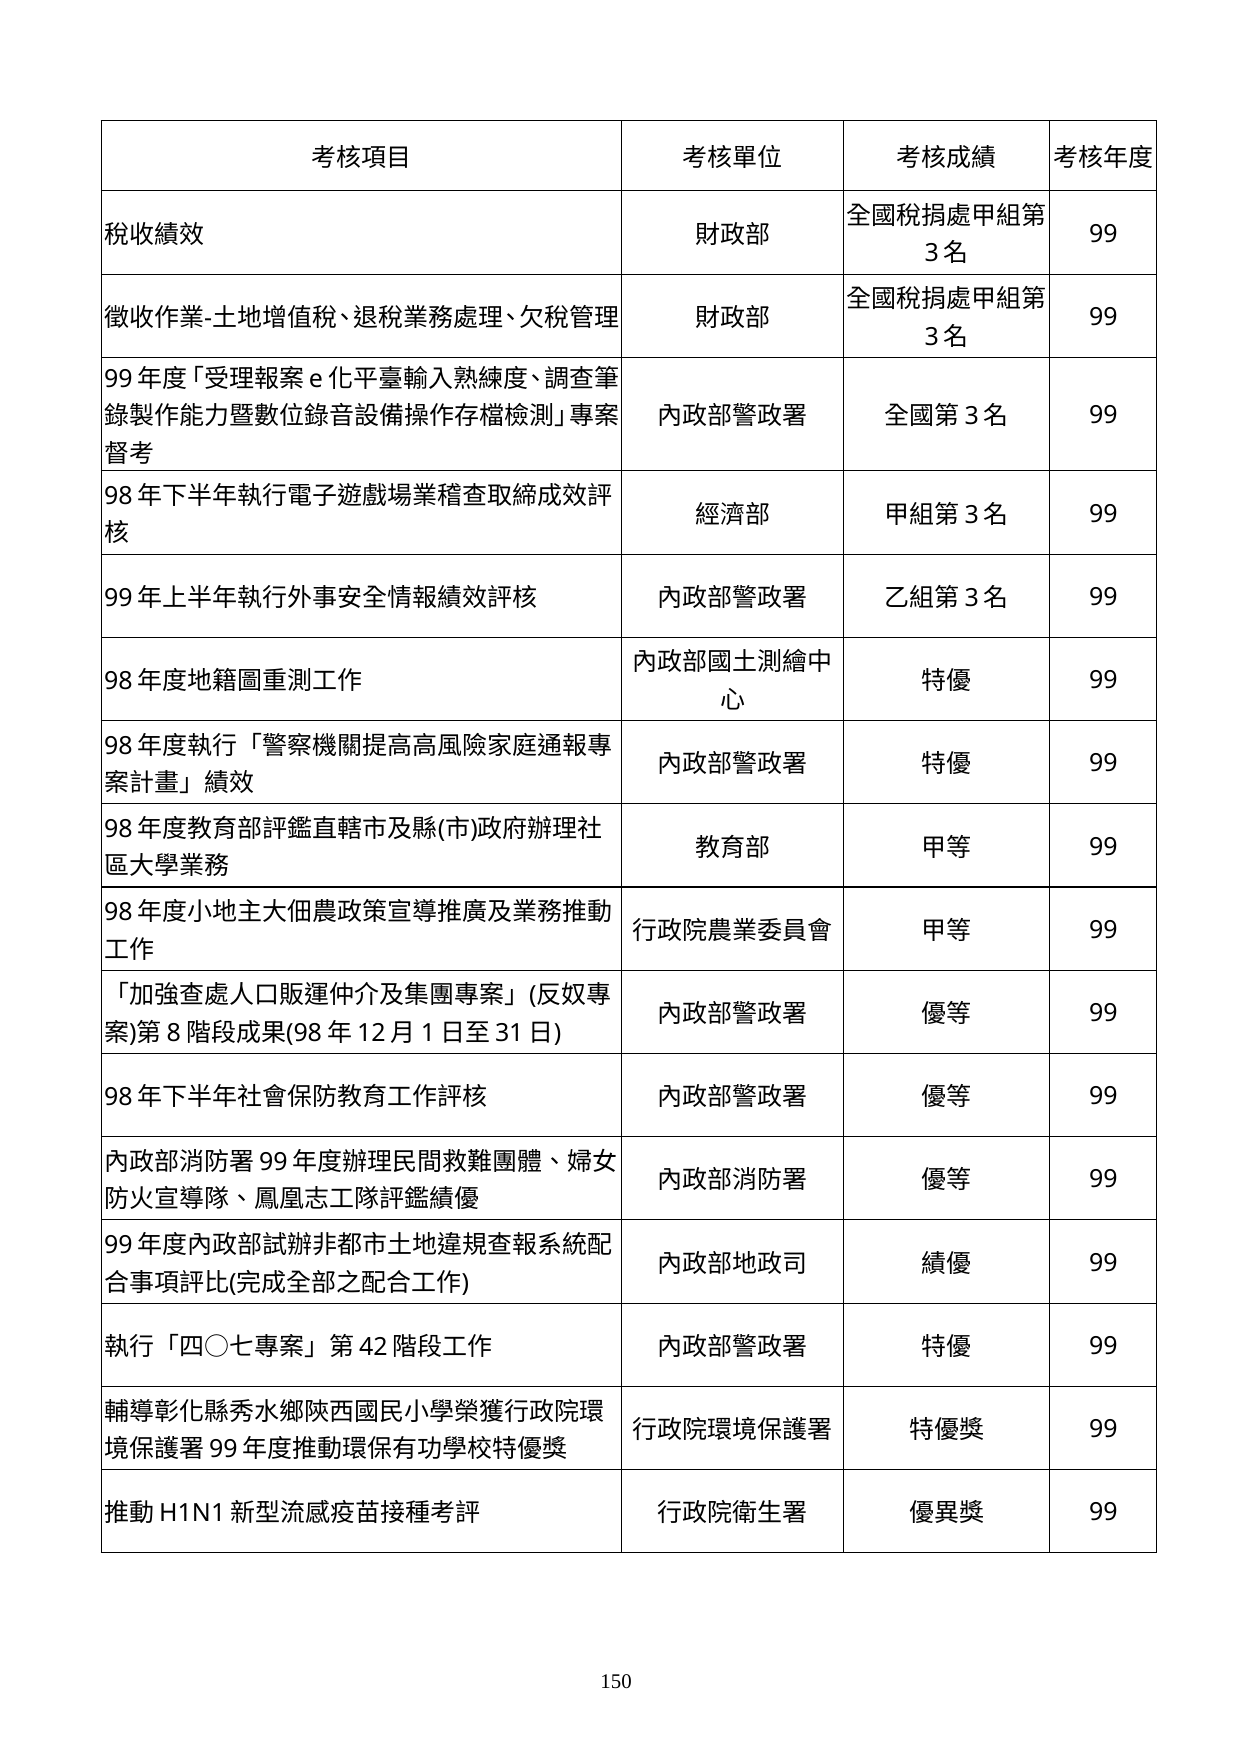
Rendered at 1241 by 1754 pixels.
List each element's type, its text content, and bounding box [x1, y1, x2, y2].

table_cell 績優 [844, 1220, 1049, 1302]
table_cell 99 [1050, 638, 1156, 720]
table_header 考核項目 [102, 121, 621, 190]
table_cell 甲等 [844, 888, 1049, 969]
table_cell 99 [1050, 191, 1156, 273]
table_header 考核單位 [622, 121, 843, 190]
table_cell 99 [1050, 1220, 1156, 1302]
table_cell 內政部警政署 [622, 721, 843, 803]
table_cell 財政部 [622, 191, 843, 273]
table_cell 優異獎 [844, 1470, 1049, 1552]
table_cell 99年上半年執行外事安全情報績效評核 [102, 555, 621, 637]
table_cell 「加強查處人口販運仲介及集團專案」(反奴專案)第8階段成果(98年12月1日至31日) [102, 971, 621, 1053]
table_cell 98年度小地主大佃農政策宣導推廣及業務推動工作 [102, 888, 621, 969]
table_cell 稅收績效 [102, 191, 621, 273]
table_cell 99 [1050, 1054, 1156, 1136]
table_cell 99年度「受理報案e化平臺輸入熟練度、調查筆錄製作能力暨數位錄音設備操作存檔檢測」專案督考 [102, 358, 621, 470]
table_cell 98年度教育部評鑑直轄市及縣(市)政府辦理社區大學業務 [102, 804, 621, 886]
table_cell 99 [1050, 971, 1156, 1053]
table_cell 99 [1050, 555, 1156, 637]
table_cell 99 [1050, 1470, 1156, 1552]
table_cell 特優 [844, 721, 1049, 803]
table_cell 優等 [844, 1054, 1049, 1136]
table_cell 甲組第3名 [844, 471, 1049, 553]
table_cell 行政院衛生署 [622, 1470, 843, 1552]
table_cell 乙組第3名 [844, 555, 1049, 637]
table_cell 99 [1050, 721, 1156, 803]
table_cell 內政部國土測繪中心 [622, 638, 843, 720]
table_cell 內政部警政署 [622, 1054, 843, 1136]
table_cell 98年下半年社會保防教育工作評核 [102, 1054, 621, 1136]
table_cell 輔導彰化縣秀水鄉陝西國民小學榮獲行政院環境保護署99年度推動環保有功學校特優獎 [102, 1387, 621, 1469]
table_cell 內政部警政署 [622, 971, 843, 1053]
table_cell 甲等 [844, 804, 1049, 886]
table_cell 99 [1050, 1304, 1156, 1386]
table_cell 內政部警政署 [622, 358, 843, 470]
table_cell 內政部消防署 [622, 1137, 843, 1219]
table_cell 99年度內政部試辦非都市土地違規查報系統配合事項評比(完成全部之配合工作) [102, 1220, 621, 1302]
table_cell 特優 [844, 1304, 1049, 1386]
table_cell 經濟部 [622, 471, 843, 553]
table_cell 99 [1050, 275, 1156, 357]
table_cell 99 [1050, 1387, 1156, 1469]
table_cell 徵收作業-土地增值稅、退稅業務處理、欠稅管理 [102, 275, 621, 357]
table_cell 內政部消防署99年度辦理民間救難團體、婦女防火宣導隊、鳳凰志工隊評鑑績優 [102, 1137, 621, 1219]
table_cell 行政院農業委員會 [622, 888, 843, 969]
table_cell 內政部警政署 [622, 555, 843, 637]
table_header 考核年度 [1050, 121, 1156, 190]
table_cell 99 [1050, 358, 1156, 470]
table_cell 特優獎 [844, 1387, 1049, 1469]
table_cell 全國稅捐處甲組第3名 [844, 275, 1049, 357]
table_cell 特優 [844, 638, 1049, 720]
table_cell 99 [1050, 471, 1156, 553]
table_cell 98年度地籍圖重測工作 [102, 638, 621, 720]
table_cell 財政部 [622, 275, 843, 357]
table_cell 內政部警政署 [622, 1304, 843, 1386]
table_cell 99 [1050, 888, 1156, 969]
table_cell 行政院環境保護署 [622, 1387, 843, 1469]
table_cell 全國稅捐處甲組第3名 [844, 191, 1049, 273]
table_cell 內政部地政司 [622, 1220, 843, 1302]
table_cell 99 [1050, 804, 1156, 886]
table_cell 全國第3名 [844, 358, 1049, 470]
table_cell 推動H1N1新型流感疫苗接種考評 [102, 1470, 621, 1552]
table_cell 優等 [844, 971, 1049, 1053]
table_cell 教育部 [622, 804, 843, 886]
table_cell 99 [1050, 1137, 1156, 1219]
table_header 考核成績 [844, 121, 1049, 190]
table_cell 98年下半年執行電子遊戲場業稽查取締成效評核 [102, 471, 621, 553]
table_cell 執行「四○七專案」第42階段工作 [102, 1304, 621, 1386]
table_cell 98年度執行「警察機關提高高風險家庭通報專案計畫」績效 [102, 721, 621, 803]
table_cell 優等 [844, 1137, 1049, 1219]
